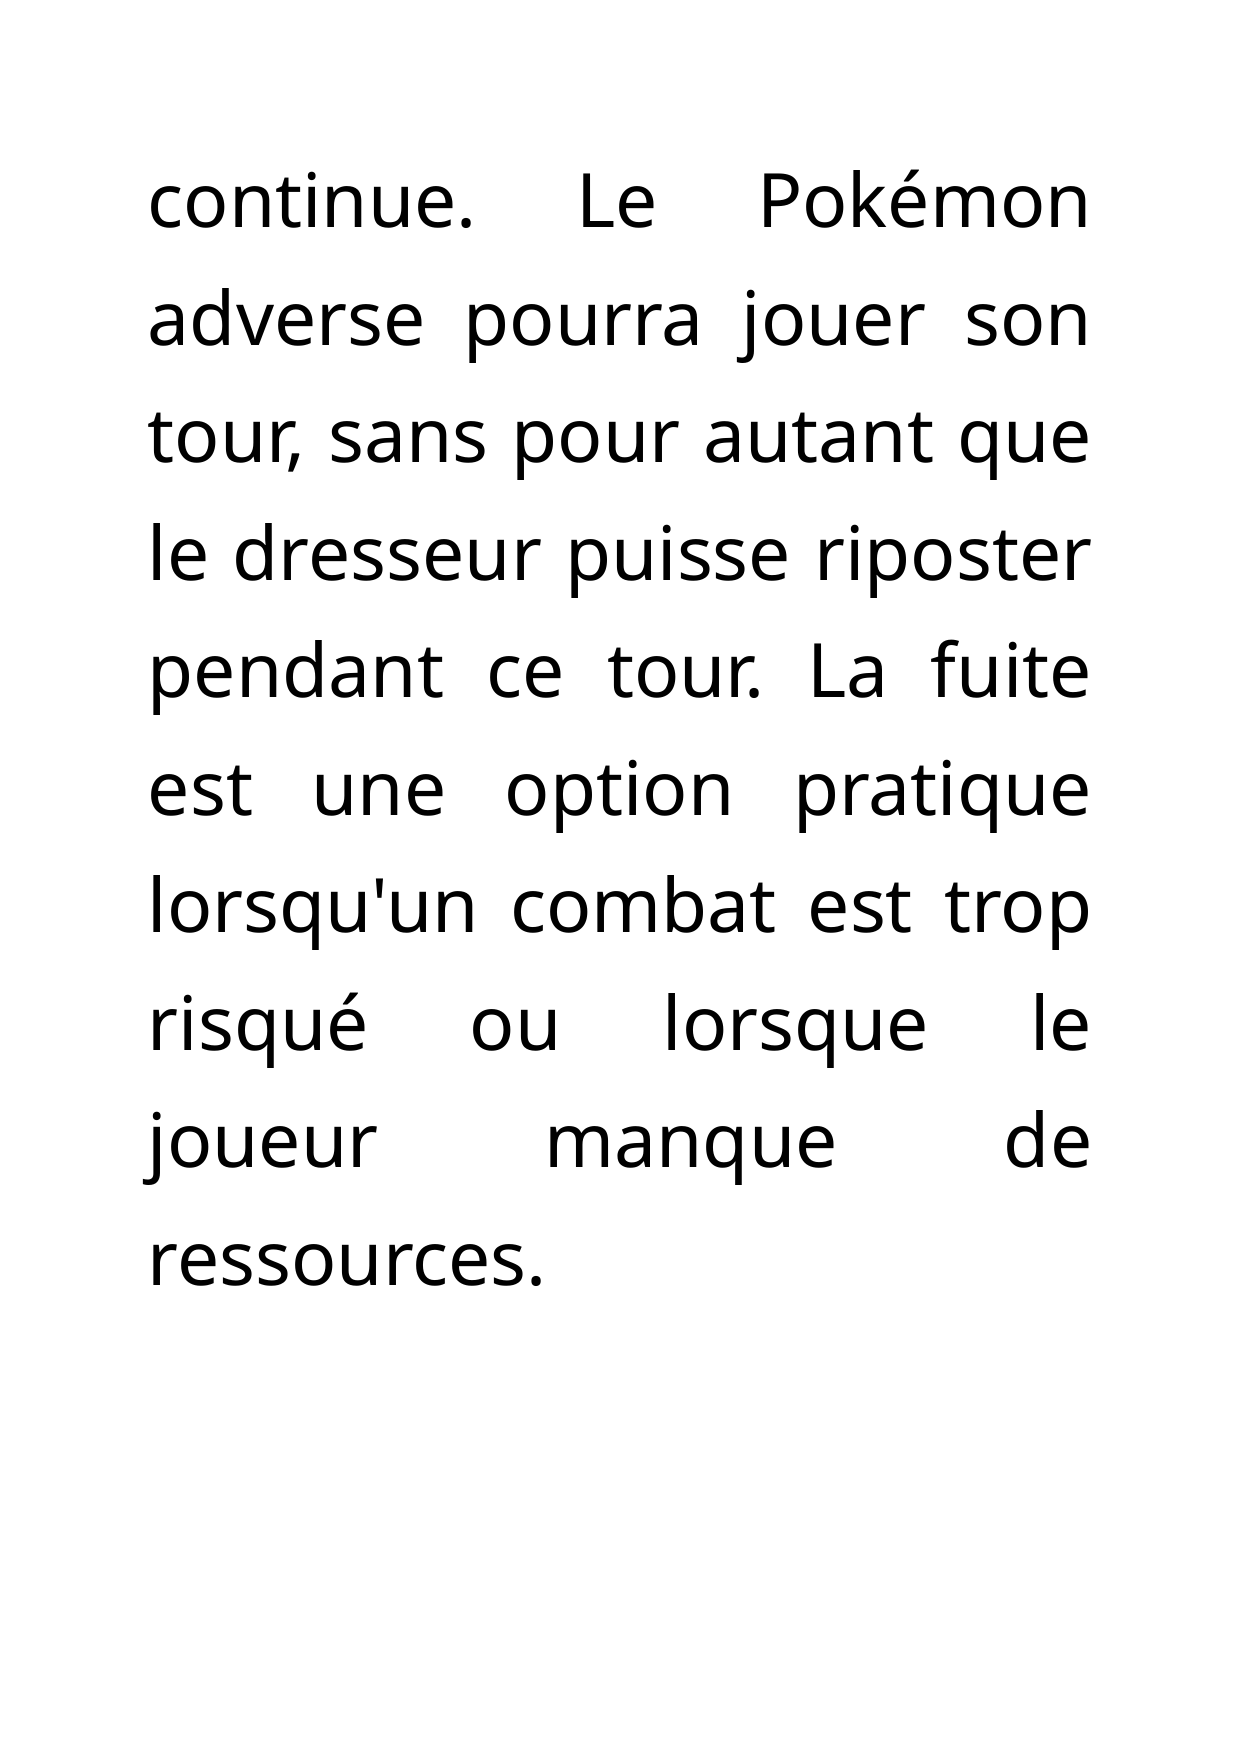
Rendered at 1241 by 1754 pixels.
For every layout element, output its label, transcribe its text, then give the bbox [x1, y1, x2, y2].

text continue. Le Pokémon adverse pourra jouer son tour, sans pour autant que le dresseur puisse riposter pendant ce tour. La fuite est une option pratique lorsqu'un combat est trop risqué ou lorsque le joueur manque de ressources. [148, 148, 1093, 1307]
